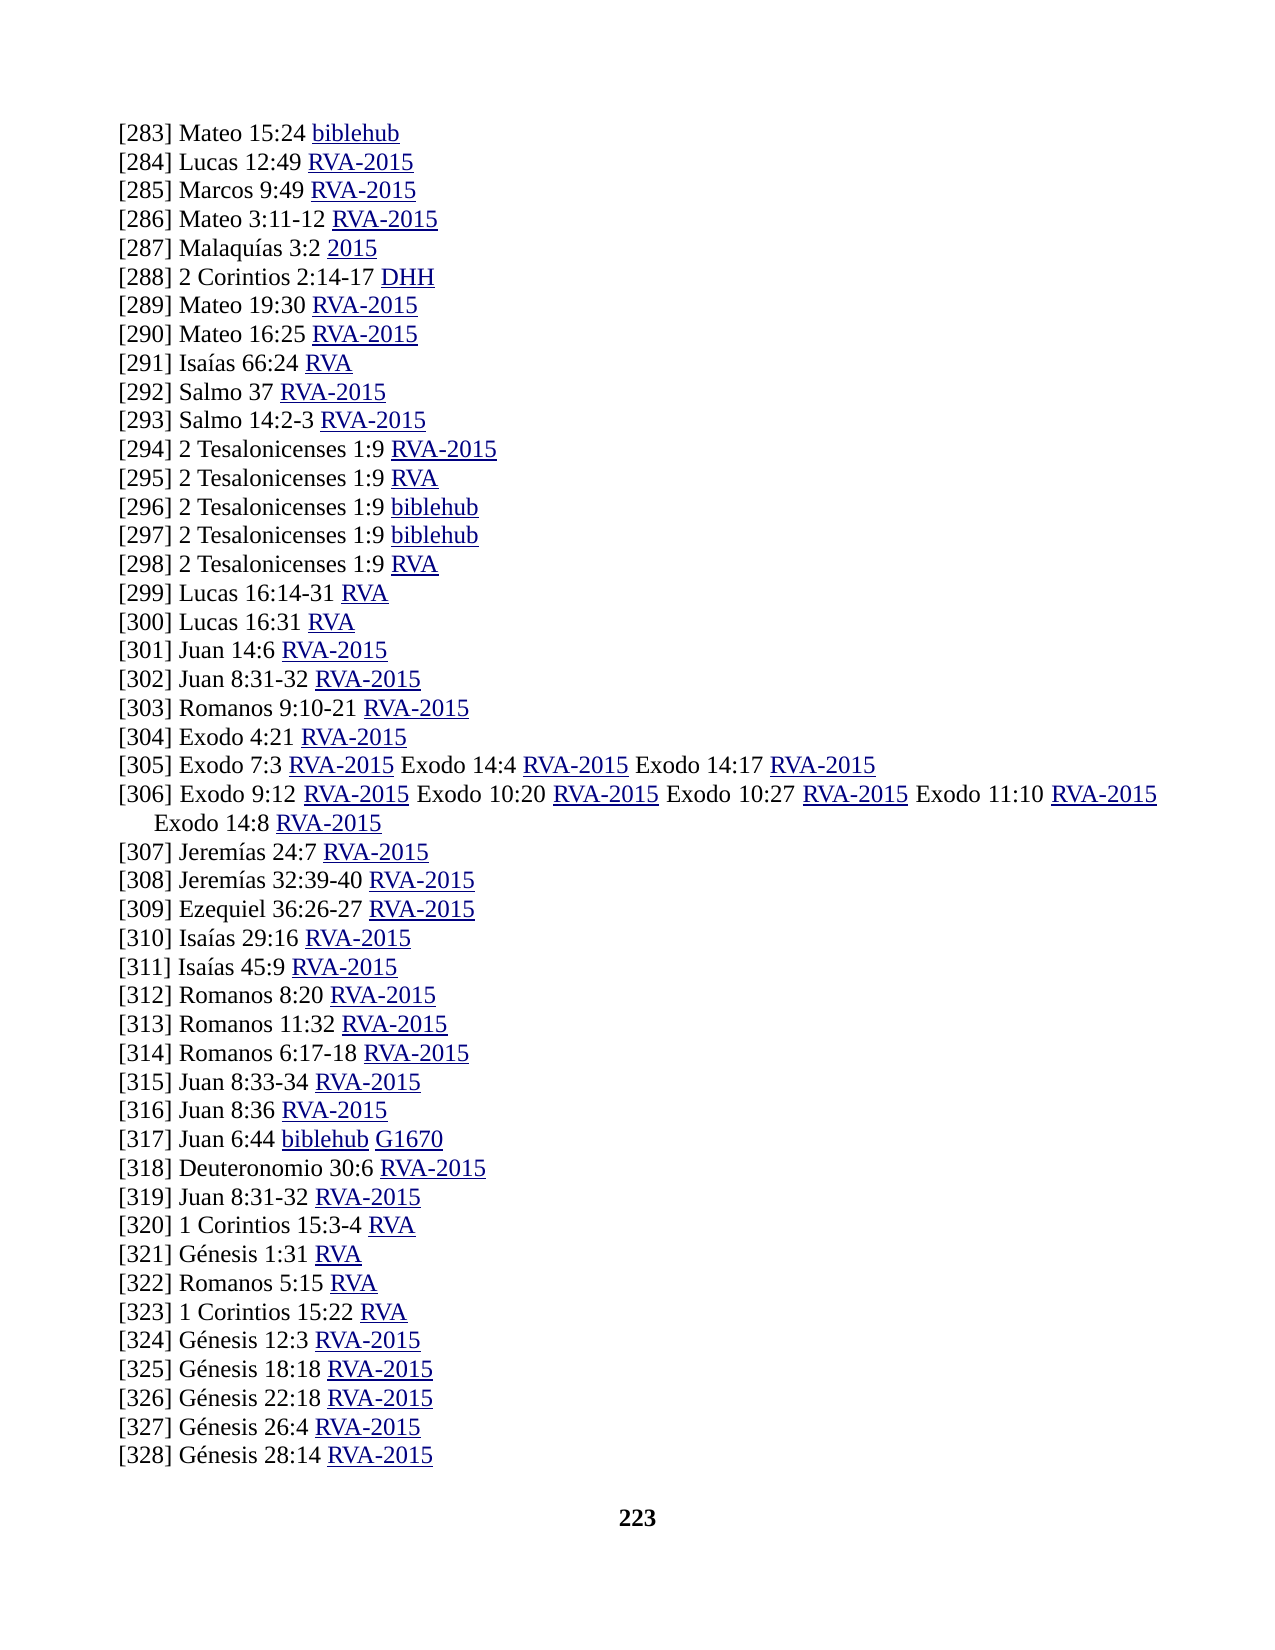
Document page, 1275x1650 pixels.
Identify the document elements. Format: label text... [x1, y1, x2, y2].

text Lucas 12:49 RVA-2015 [118, 147, 1157, 176]
text Isaías 66:24 RVA [118, 348, 1157, 377]
text Juan 8:33-34 RVA-2015 [118, 1067, 1157, 1096]
text Romanos 8:20 RVA-2015 [118, 981, 1157, 1009]
text Salmo 14:2-3 RVA-2015 [118, 406, 1157, 434]
text Génesis 12:3 RVA-2015 [118, 1326, 1157, 1354]
text Romanos 5:15 RVA [118, 1268, 1157, 1297]
text Mateo 3:11-12 RVA-2015 [118, 204, 1157, 233]
text Exodo 4:21 RVA-2015 [118, 722, 1157, 751]
text Génesis 1:31 RVA [118, 1239, 1157, 1268]
text 2 Tesalonicenses 1:9 RVA [118, 549, 1157, 578]
text Génesis 26:4 RVA-2015 [118, 1412, 1157, 1441]
text 2 Tesalonicenses 1:9 RVA-2015 [118, 434, 1157, 463]
text Génesis 22:18 RVA-2015 [118, 1383, 1157, 1412]
text Génesis 28:14 RVA-2015 [118, 1441, 1157, 1469]
text Exodo 7:3 RVA-2015 Exodo 14:4 RVA-2015 Exodo 14:17 RVA-2015 [118, 751, 1157, 779]
text 1 Corintios 15:3-4 RVA [118, 1211, 1157, 1239]
text Juan 8:31-32 RVA-2015 [118, 664, 1157, 693]
text Marcos 9:49 RVA-2015 [118, 176, 1157, 204]
text Ezequiel 36:26-27 RVA-2015 [118, 894, 1157, 923]
text Juan 8:36 RVA-2015 [118, 1096, 1157, 1124]
text Jeremías 24:7 RVA-2015 [118, 837, 1157, 866]
text 1 Corintios 15:22 RVA [118, 1297, 1157, 1326]
text Exodo 9:12 RVA-2015 Exodo 10:20 RVA-2015 Exodo 10:27 RVA-2015 Exodo 11:10 RVA-2015 Exodo 14:8 RVA-2015 [118, 779, 1157, 837]
text Juan 6:44 biblehub G1670 [118, 1124, 1157, 1153]
text Romanos 11:32 RVA-2015 [118, 1009, 1157, 1038]
text Salmo 37 RVA-2015 [118, 377, 1157, 406]
text Jeremías 32:39-40 RVA-2015 [118, 866, 1157, 894]
text 2 Corintios 2:14-17 DHH [118, 262, 1157, 291]
text Malaquías 3:2 2015 [118, 233, 1157, 262]
text Génesis 18:18 RVA-2015 [118, 1354, 1157, 1383]
text 2 Tesalonicenses 1:9 RVA [118, 463, 1157, 492]
text Lucas 16:31 RVA [118, 607, 1157, 636]
text Juan 8:31-32 RVA-2015 [118, 1182, 1157, 1211]
text Mateo 16:25 RVA-2015 [118, 319, 1157, 348]
text 2 Tesalonicenses 1:9 biblehub [118, 521, 1157, 549]
text Isaías 29:16 RVA-2015 [118, 923, 1157, 952]
text Mateo 15:24 biblehub [118, 118, 1157, 147]
text 2 Tesalonicenses 1:9 biblehub [118, 492, 1157, 521]
text Romanos 6:17-18 RVA-2015 [118, 1038, 1157, 1067]
text Juan 14:6 RVA-2015 [118, 636, 1157, 664]
text Mateo 19:30 RVA-2015 [118, 291, 1157, 319]
text Lucas 16:14-31 RVA [118, 578, 1157, 607]
text Isaías 45:9 RVA-2015 [118, 952, 1157, 981]
text Deuteronomio 30:6 RVA-2015 [118, 1153, 1157, 1182]
text Romanos 9:10-21 RVA-2015 [118, 693, 1157, 722]
